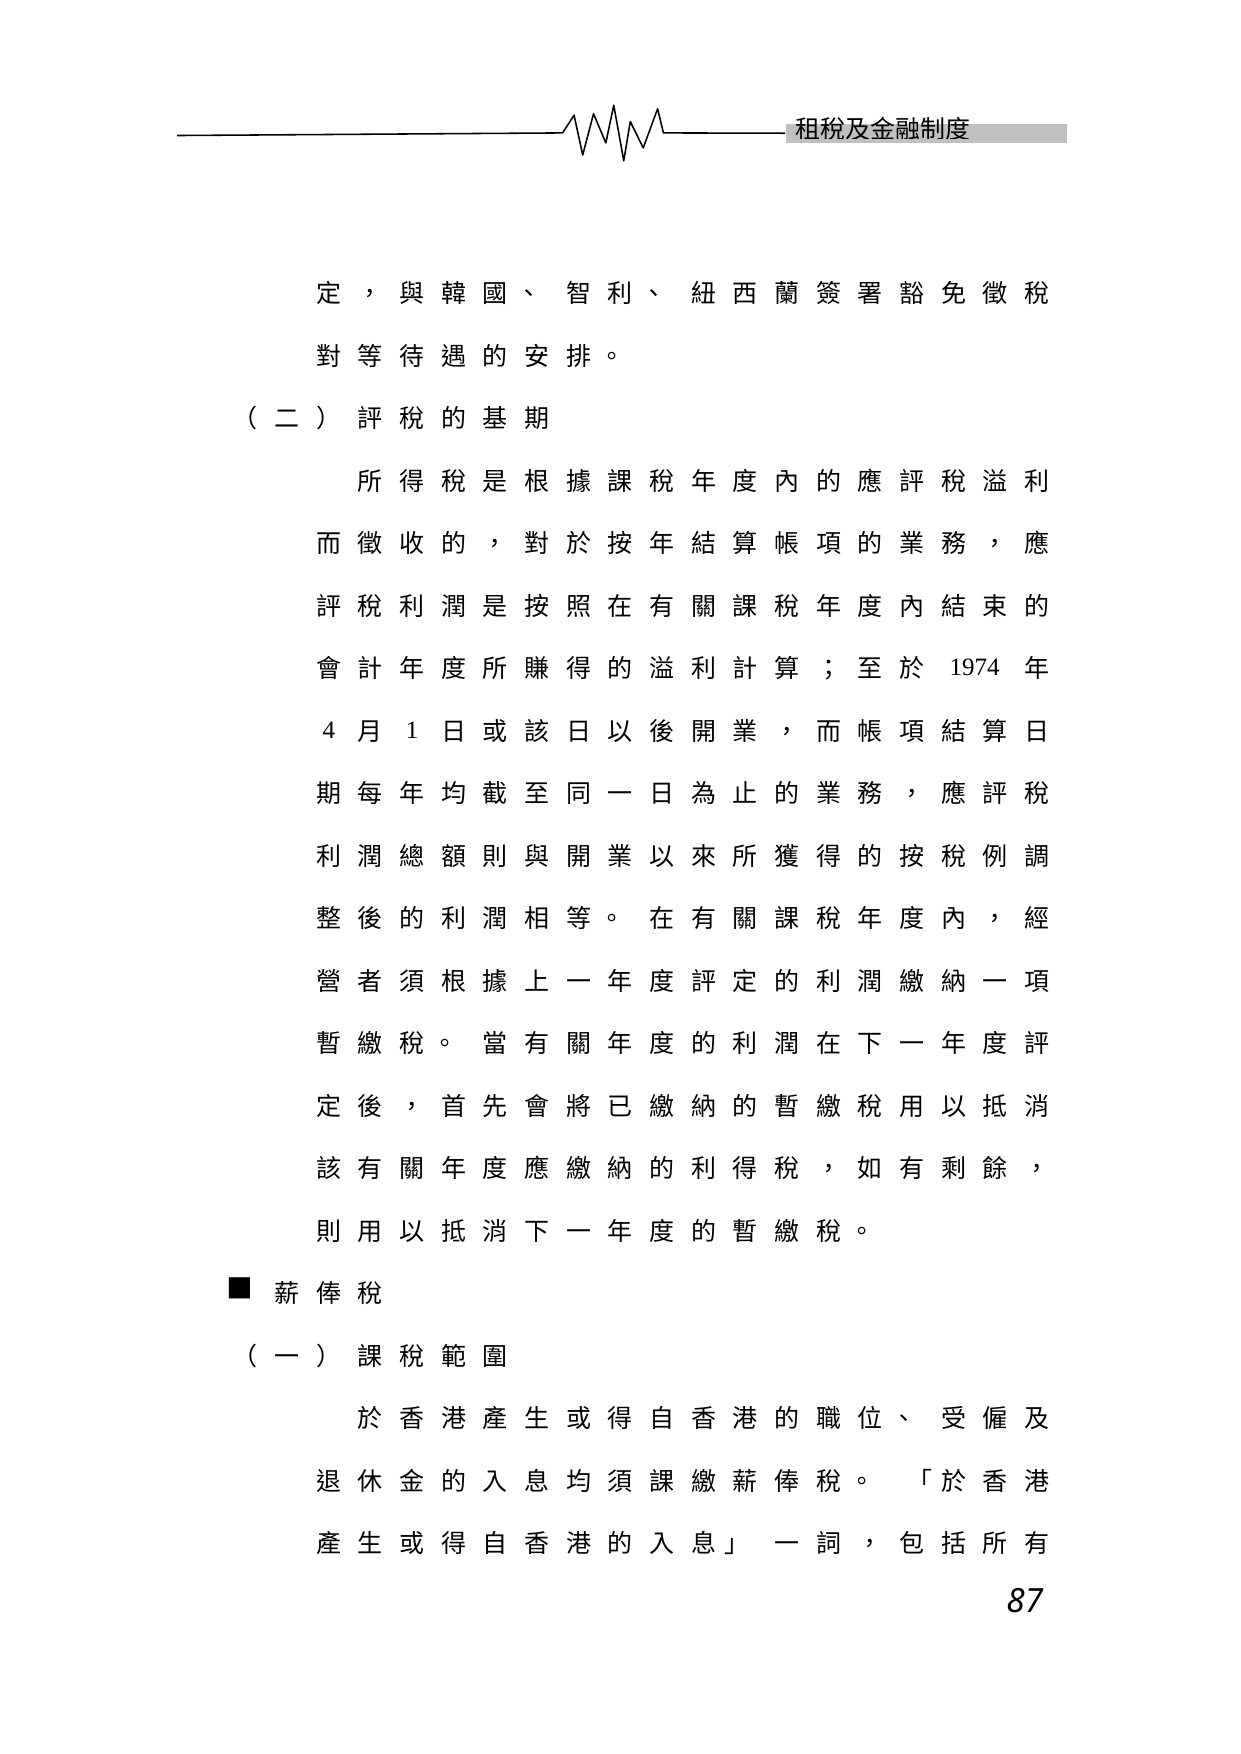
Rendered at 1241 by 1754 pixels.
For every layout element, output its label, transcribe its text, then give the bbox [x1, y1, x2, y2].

text （二）評稅的基期 [207, 375, 1058, 438]
text 於香港產生或得自香港的職位、受僱及退休金的入息均須課繳薪俸稅。「於香港產生或得自香港的入息」一詞，包括所有 [281, 1375, 1058, 1563]
text  薪俸稅 [207, 1250, 1058, 1313]
text （一）課稅範圍 [207, 1313, 1058, 1375]
text 定，與韓國、智利、紐西蘭簽署豁免徵稅對等待遇的安排。 [281, 250, 1058, 375]
text 所得稅是根據課稅年度內的應評稅溢利而徵收的，對於按年結算帳項的業務，應評稅利潤是按照在有關課稅年度內結束的會計年度所賺得的溢利計算；至於1974年4月1日或該日以後開業，而帳項結算日期每年均截至同一日為止的業務，應評稅利潤總額則與開業以來所獲得的按稅例調整後的利潤相等。在有關課稅年度內，經營者須根據上一年度評定的利潤繳納一項暫繳稅。當有關年度的利潤在下一年度評定後，首先會將已繳納的暫繳稅用以抵消該有關年度應繳納的利得稅，如有剩餘，則用以抵消下一年度的暫繳稅。 [281, 438, 1058, 1250]
